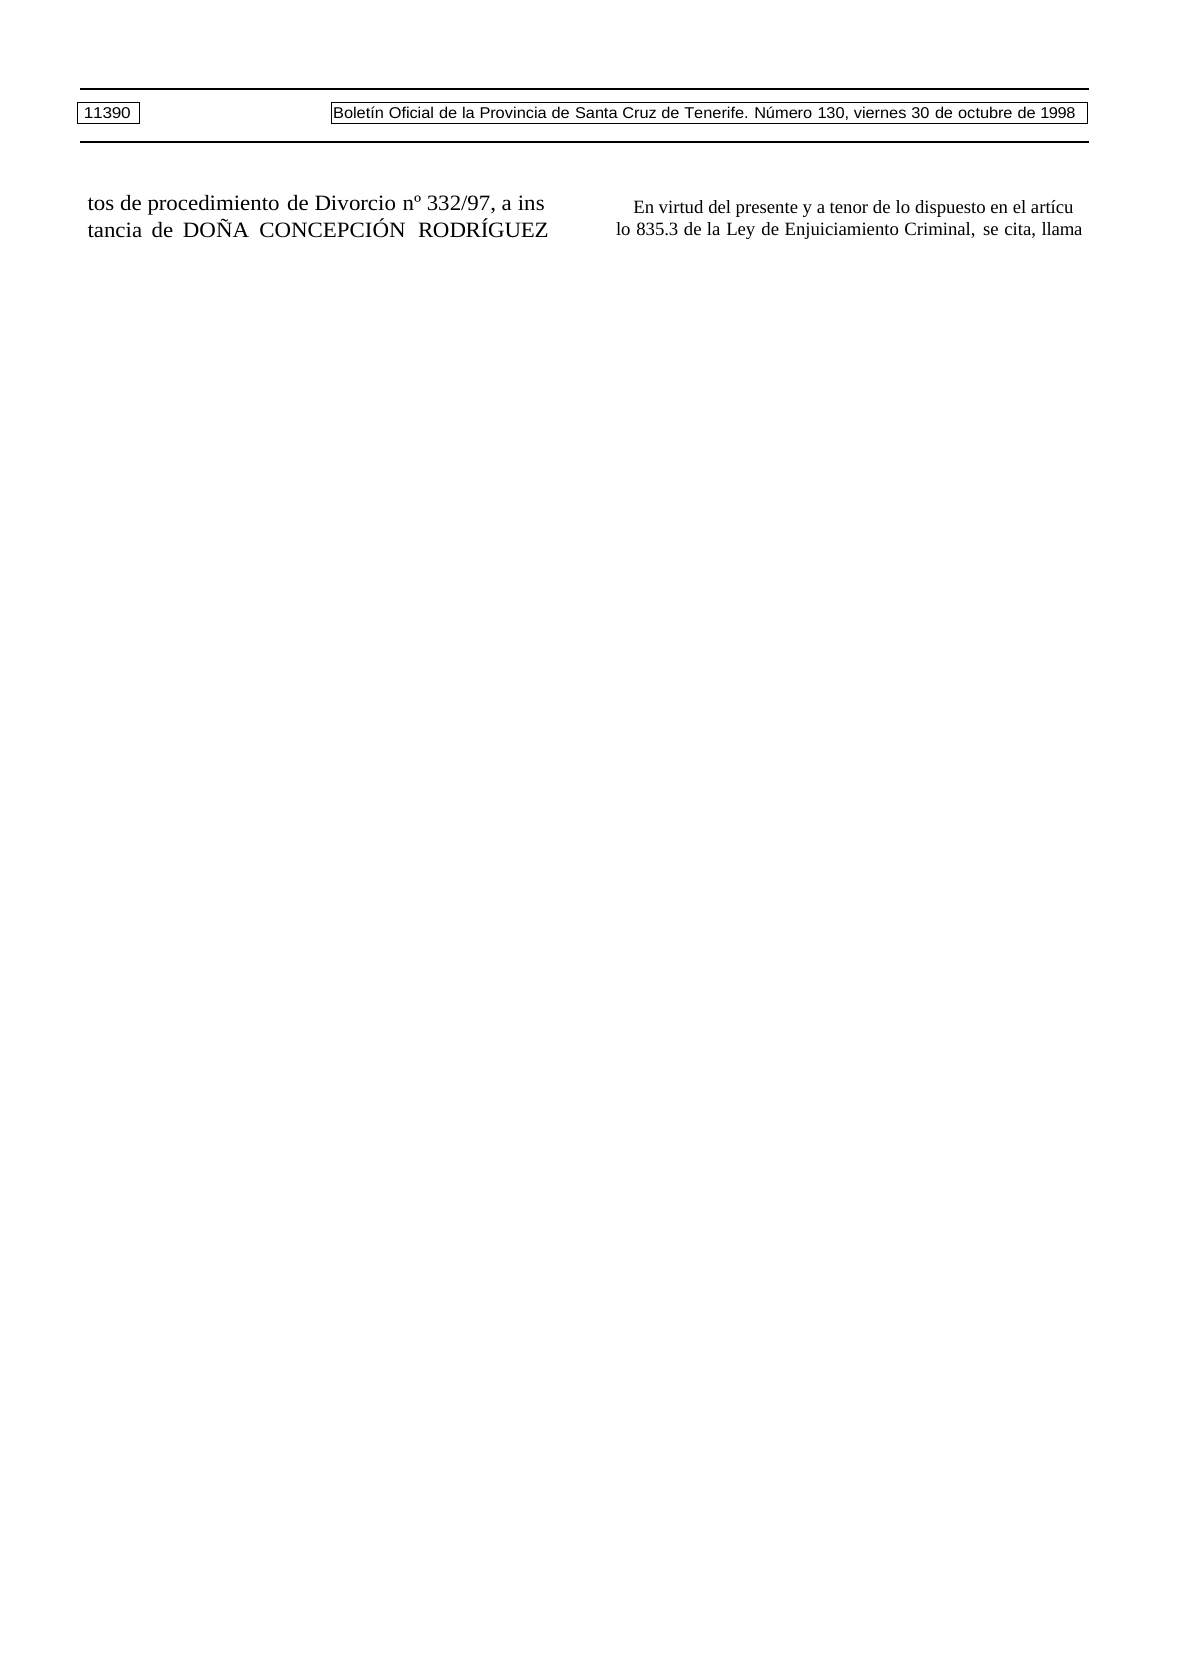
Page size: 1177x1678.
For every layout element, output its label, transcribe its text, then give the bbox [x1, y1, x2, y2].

text En virtud del presente y a tenor de lo dispuesto en el artícu­ lo 835.3 de la Ley de Enjuiciamiento Criminal, se cita, llama [616, 196, 1091, 239]
text tos de procedimiento de Divorcio nº 332/97, a ins­ tancia de DOÑA CONCEPCIÓN RODRÍGUEZ [87, 189, 561, 242]
